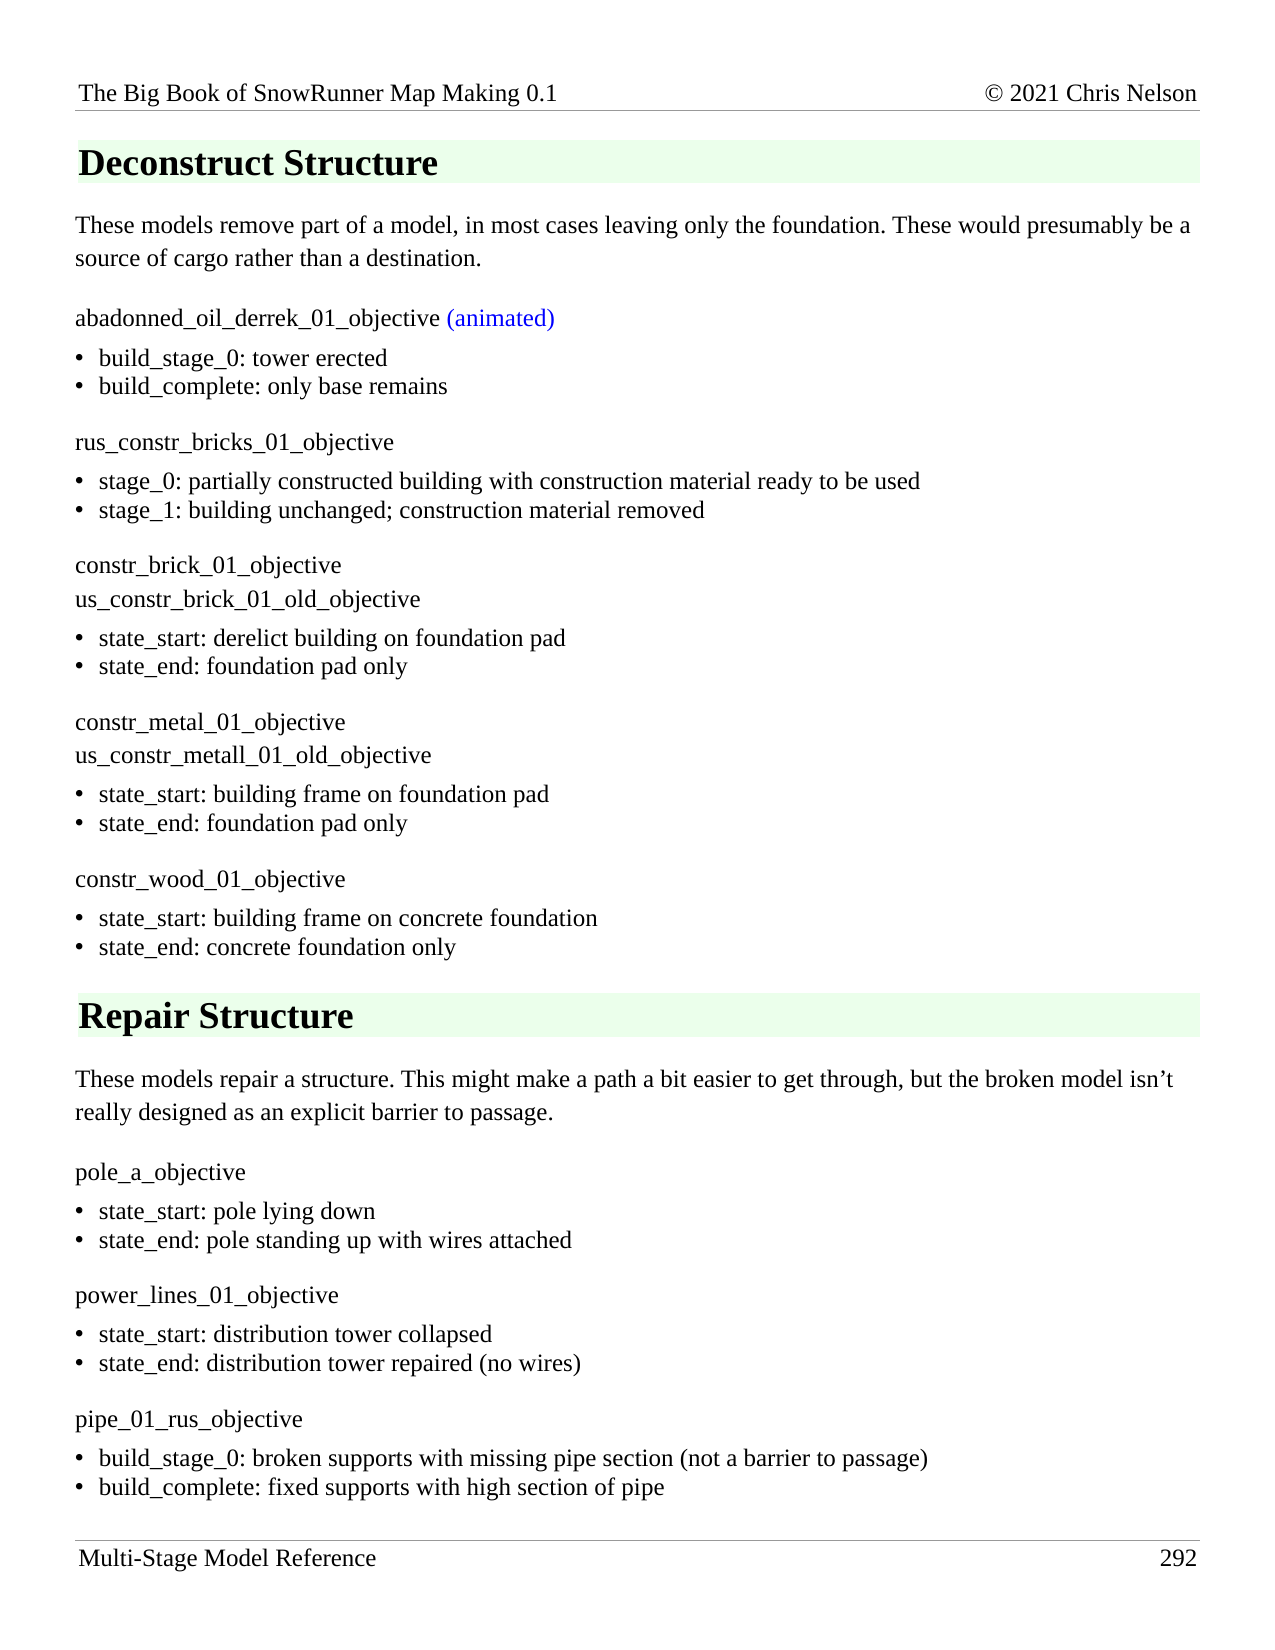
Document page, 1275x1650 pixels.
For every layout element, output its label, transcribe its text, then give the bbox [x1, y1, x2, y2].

list state_start: pole lying down [75, 1196, 1200, 1225]
text These models remove part of a model, in most cases leaving only the foundation. These would presumably be a source of cargo rather than a destination. [75, 211, 1200, 272]
list state_start: building frame on foundation pad [75, 779, 1200, 808]
list state_start: distribution tower collapsed [75, 1319, 1200, 1348]
list stage_0: partially constructed building with construction material ready to be used [75, 466, 1200, 495]
list state_end: foundation pad only [75, 808, 1200, 837]
list state_end: concrete foundation only [75, 932, 1200, 960]
subtitle constr_brick_01_objective us_constr_brick_01_old_objective [75, 551, 1200, 612]
subtitle pipe_01_rus_objective [75, 1404, 1200, 1433]
list build_complete: only base remains [75, 371, 1200, 400]
list state_end: distribution tower repaired (no wires) [75, 1348, 1200, 1377]
subtitle Repair Structure [78, 993, 1200, 1037]
list build_stage_0: tower erected [75, 343, 1200, 371]
list state_end: pole standing up with wires attached [75, 1225, 1200, 1253]
text These models repair a structure. This might make a path a bit easier to get through, but the broken model isn’t really designed as an explicit barrier to passage. [75, 1064, 1200, 1126]
list state_start: building frame on concrete foundation [75, 903, 1200, 932]
list stage_1: building unchanged; construction material removed [75, 495, 1200, 524]
subtitle constr_metal_01_objective us_constr_metall_01_old_objective [75, 707, 1200, 769]
subtitle constr_wood_01_objective [75, 864, 1200, 892]
list state_start: derelict building on foundation pad [75, 623, 1200, 651]
subtitle rus_constr_bricks_01_objective [75, 427, 1200, 456]
subtitle pole_a_objective [75, 1157, 1200, 1186]
subtitle Deconstruct Structure [78, 140, 1200, 183]
list build_complete: fixed supports with high section of pipe [75, 1472, 1200, 1501]
list state_end: foundation pad only [75, 651, 1200, 680]
subtitle power_lines_01_objective [75, 1281, 1200, 1309]
list build_stage_0: broken supports with missing pipe section (not a barrier to passage) [75, 1443, 1200, 1472]
subtitle abadonned_oil_derrek_01_objective (animated) [75, 303, 1200, 332]
